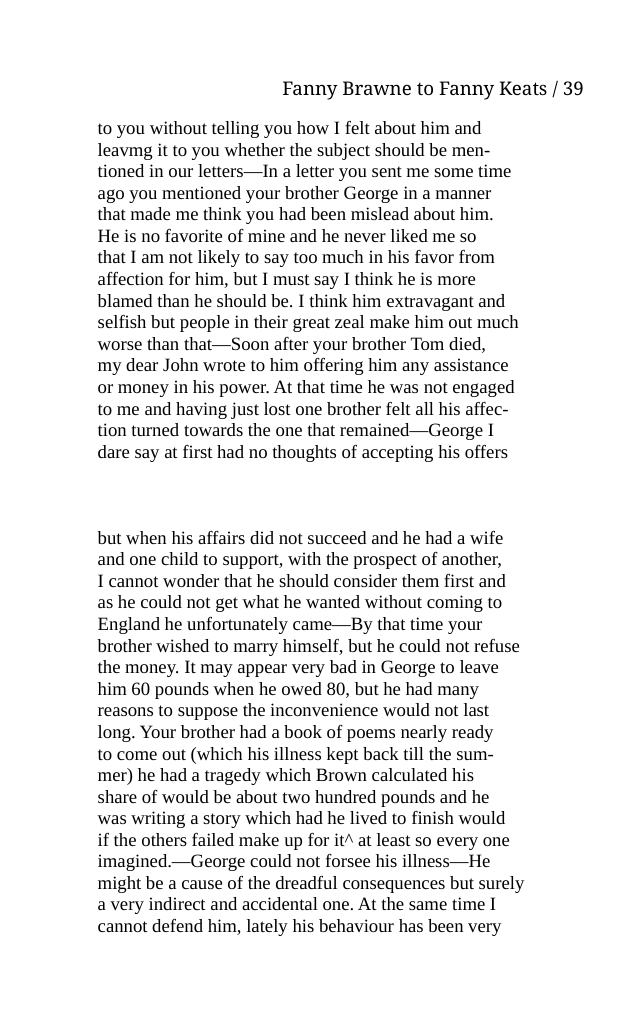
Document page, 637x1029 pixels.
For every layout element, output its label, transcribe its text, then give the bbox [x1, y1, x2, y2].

text worse than that—Soon after your brother Tom died, [97, 333, 583, 354]
text and one child to support, with the prospect of another, [97, 548, 583, 570]
text long. Your brother had a book of poems nearly ready [97, 721, 583, 742]
text my dear John wrote to him offering him any assistance [97, 354, 583, 376]
text brother wished to marry himself, but he could not refuse [97, 634, 583, 656]
text selfish but people in their great zeal make him out much [97, 311, 583, 333]
text but when his affairs did not succeed and he had a wife [97, 527, 583, 548]
text England he unfortunately came—By that time your [97, 613, 583, 634]
text as he could not get what he wanted without coming to [97, 591, 583, 613]
text to me and having just lost one brother felt all his affec- [97, 397, 583, 419]
text cannot defend him, lately his behaviour has been very [97, 915, 583, 936]
text that I am not likely to say too much in his favor from [97, 246, 583, 268]
text tion turned towards the one that remained—George I [97, 419, 583, 441]
text share of would be about two hundred pounds and he [97, 786, 583, 807]
text dare say at first had no thoughts of accepting his offers [97, 441, 583, 462]
text tioned in our letters—In a letter you sent me some time [97, 160, 583, 182]
text the money. It may appear very bad in George to leave [97, 656, 583, 678]
text if the others failed make up for it^ at least so every one [97, 829, 583, 850]
text to you without telling you how I felt about him and [97, 117, 583, 139]
text was writing a story which had he lived to finish would [97, 807, 583, 829]
text that made me think you had been mislead about him. [97, 203, 583, 225]
text leavmg it to you whether the subject should be men- [97, 139, 583, 160]
text ago you mentioned your brother George in a manner [97, 182, 583, 203]
text imagined.—George could not forsee his illness—He [97, 850, 583, 872]
text might be a cause of the dreadful consequences but surely [97, 872, 583, 893]
text mer) he had a tragedy which Brown calculated his [97, 764, 583, 786]
text a very indirect and accidental one. At the same time I [97, 893, 583, 915]
text him 60 pounds when he owed 80, but he had many [97, 678, 583, 699]
text reasons to suppose the inconvenience would not last [97, 699, 583, 721]
text He is no favorite of mine and he never liked me so [97, 225, 583, 246]
text affection for him, but I must say I think he is more [97, 268, 583, 289]
text I cannot wonder that he should consider them first and [97, 570, 583, 591]
text or money in his power. At that time he was not engaged [97, 376, 583, 397]
text blamed than he should be. I think him extravagant and [97, 289, 583, 311]
text to come out (which his illness kept back till the sum- [97, 742, 583, 764]
